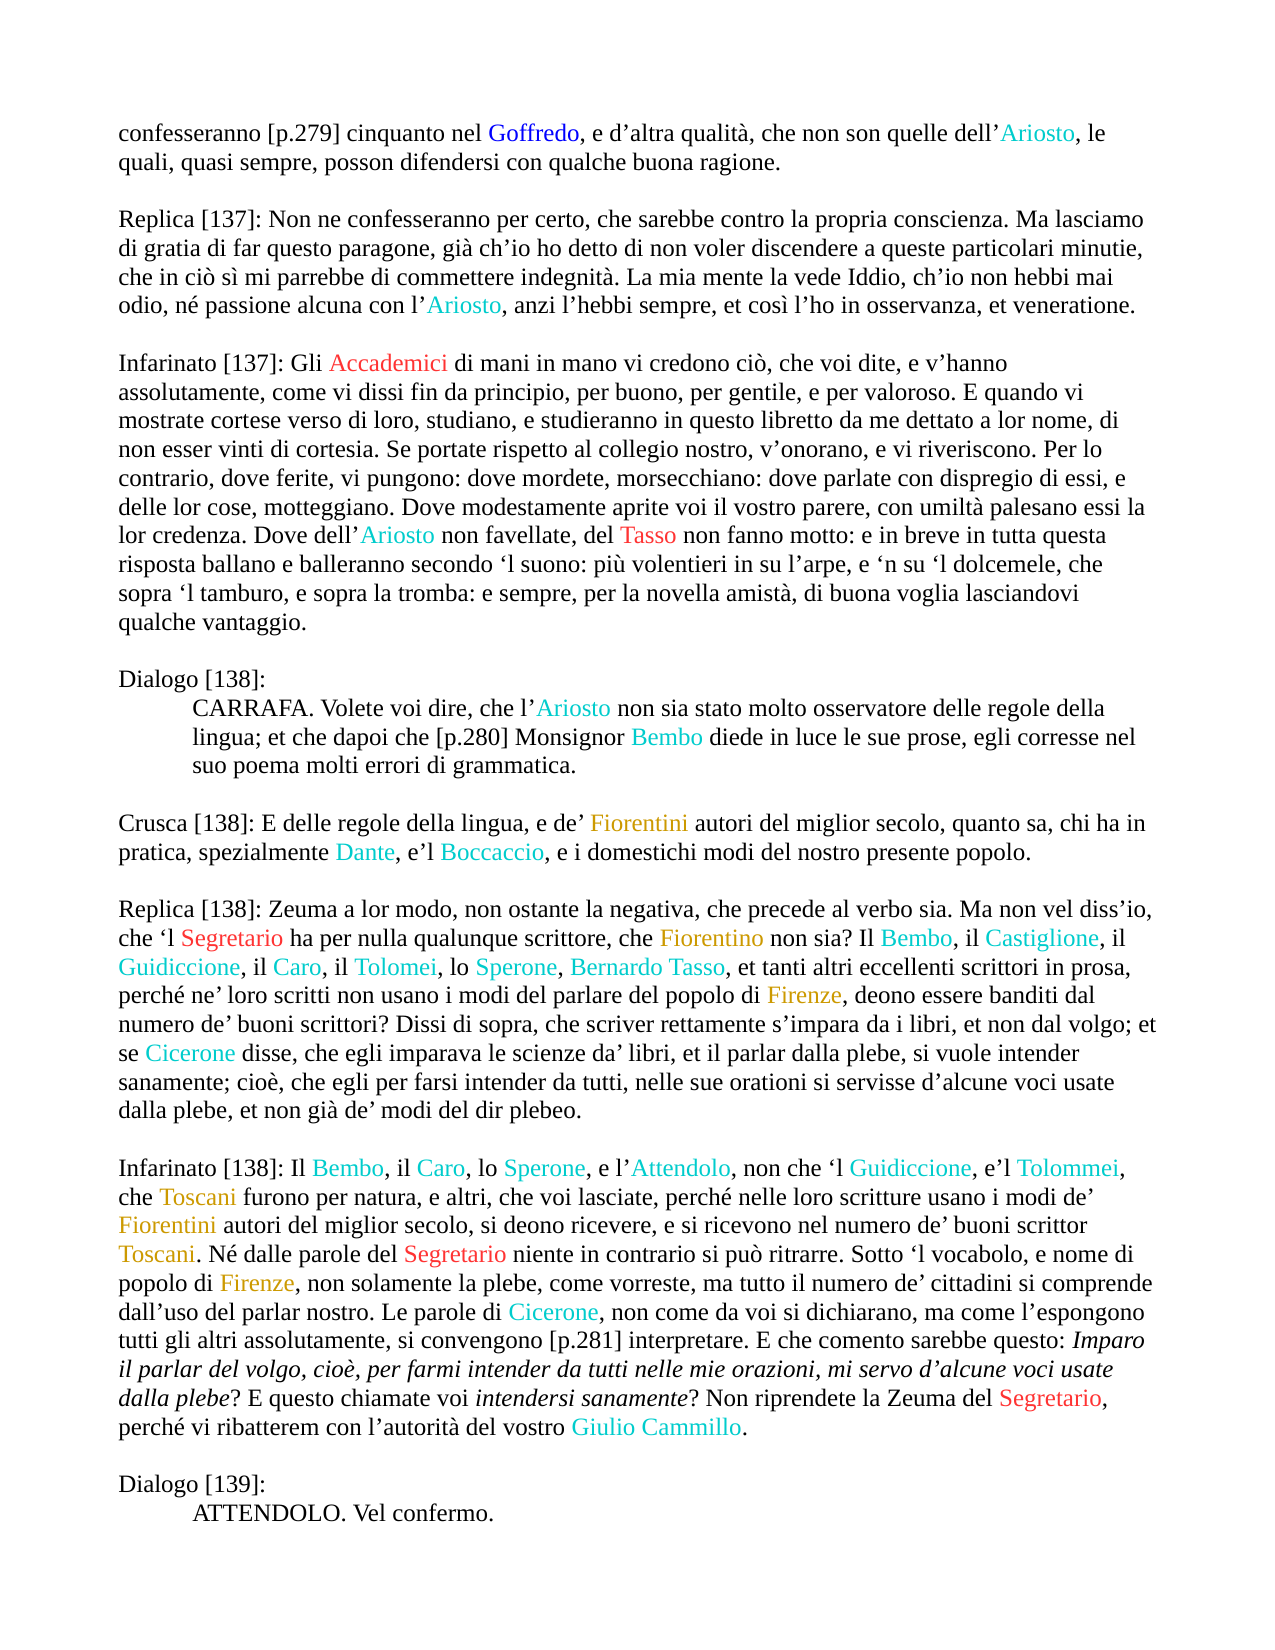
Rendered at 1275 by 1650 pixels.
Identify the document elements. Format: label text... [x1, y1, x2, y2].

text ATTENDOLO. Vel confermo. [192, 1498, 1157, 1527]
text confesseranno [p.279] cinquanto nel Goffredo, e d’altra qualità, che non son quelle dell’Ariosto, le quali, quasi sempre, posson difendersi con qualche buona ragione. [118, 118, 1157, 176]
text CARRAFA. Volete voi dire, che l’Ariosto non sia stato molto osservatore delle regole della lingua; et che dapoi che [p.280] Monsignor Bembo diede in luce le sue prose, egli corresse nel suo poema molti errori di grammatica. [192, 693, 1157, 779]
text Dialogo [138]: [118, 664, 1157, 693]
text Replica [137]: Non ne confesseranno per certo, che sarebbe contro la propria conscienza. Ma lasciamo di gratia di far questo paragone, già ch’io ho detto di non voler discendere a queste particolari minutie, che in ciò sì mi parrebbe di commettere indegnità. La mia mente la vede Iddio, ch’io non hebbi mai odio, né passione alcuna con l’Ariosto, anzi l’hebbi sempre, et così l’ho in osservanza, et veneratione. [118, 204, 1157, 319]
text Dialogo [139]: [118, 1469, 1157, 1498]
text Replica [138]: Zeuma a lor modo, non ostante la negativa, che precede al verbo sia. Ma non vel diss’io, che ‘l Segretario ha per nulla qualunque scrittore, che Fiorentino non sia? Il Bembo, il Castiglione, il Guidiccione, il Caro, il Tolomei, lo Sperone, Bernardo Tasso, et tanti altri eccellenti scrittori in prosa, perché ne’ loro scritti non usano i modi del parlare del popolo di Firenze, deono essere banditi dal numero de’ buoni scrittori? Dissi di sopra, che scriver rettamente s’impara da i libri, et non dal volgo; et se Cicerone disse, che egli imparava le scienze da’ libri, et il parlar dalla plebe, si vuole intender sanamente; cioè, che egli per farsi intender da tutti, nelle sue orationi si servisse d’alcune voci usate dalla plebe, et non già de’ modi del dir plebeo. [118, 894, 1157, 1124]
text Infarinato [138]: Il Bembo, il Caro, lo Sperone, e l’Attendolo, non che ‘l Guidiccione, e’l Tolommei, che Toscani furono per natura, e altri, che voi lasciate, perché nelle loro scritture usano i modi de’ Fiorentini autori del miglior secolo, si deono ricevere, e si ricevono nel numero de’ buoni scrittor Toscani. Né dalle parole del Segretario niente in contrario si può ritrarre. Sotto ‘l vocabolo, e nome di popolo di Firenze, non solamente la plebe, come vorreste, ma tutto il numero de’ cittadini si comprende dall’uso del parlar nostro. Le parole di Cicerone, non come da voi si dichiarano, ma come l’espongono tutti gli altri assolutamente, si convengono [p.281] interpretare. E che comento sarebbe questo: Imparo il parlar del volgo, cioè, per farmi intender da tutti nelle mie orazioni, mi servo d’alcune voci usate dalla plebe? E questo chiamate voi intendersi sanamente? Non riprendete la Zeuma del Segretario, perché vi ribatterem con l’autorità del vostro Giulio Cammillo. [118, 1153, 1157, 1441]
text Crusca [138]: E delle regole della lingua, e de’ Fiorentini autori del miglior secolo, quanto sa, chi ha in pratica, spezialmente Dante, e’l Boccaccio, e i domestichi modi del nostro presente popolo. [118, 808, 1157, 866]
text Infarinato [137]: Gli Accademici di mani in mano vi credono ciò, che voi dite, e v’hanno assolutamente, come vi dissi fin da principio, per buono, per gentile, e per valoroso. E quando vi mostrate cortese verso di loro, studiano, e studieranno in questo libretto da me dettato a lor nome, di non esser vinti di cortesia. Se portate rispetto al collegio nostro, v’onorano, e vi riveriscono. Per lo contrario, dove ferite, vi pungono: dove mordete, morsecchiano: dove parlate con dispregio di essi, e delle lor cose, motteggiano. Dove modestamente aprite voi il vostro parere, con umiltà palesano essi la lor credenza. Dove dell’Ariosto non favellate, del Tasso non fanno motto: e in breve in tutta questa risposta ballano e balleranno secondo ‘l suono: più volentieri in su l’arpe, e ‘n su ‘l dolcemele, che sopra ‘l tamburo, e sopra la tromba: e sempre, per la novella amistà, di buona voglia lasciandovi qualche vantaggio. [118, 348, 1157, 636]
